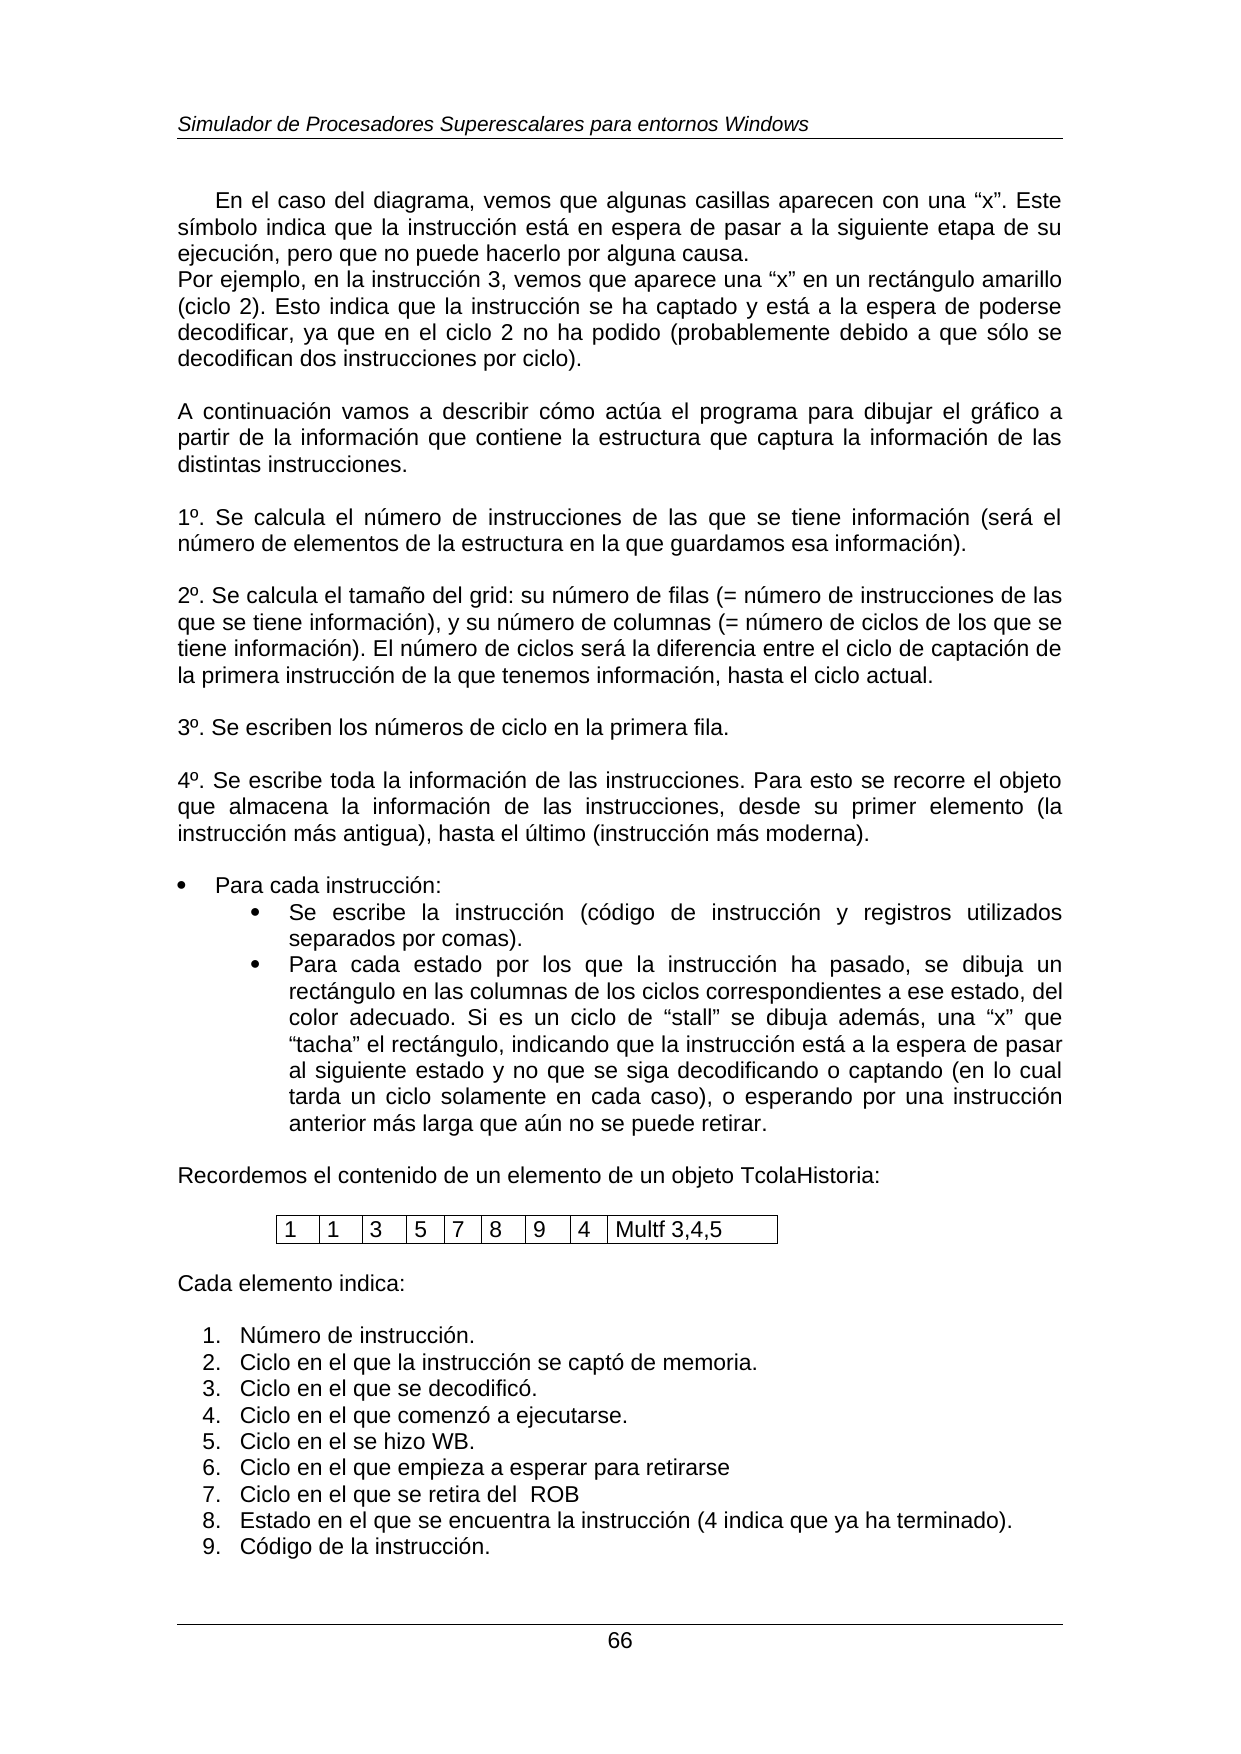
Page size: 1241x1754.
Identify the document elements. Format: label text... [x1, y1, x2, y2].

text 2º. Se calcula el tamaño del grid: su número de filas (= número de instrucciones de las que se tiene información), y su número de columnas (= número de ciclos de los que se tiene información). El número de ciclos será la diferencia entre el ciclo de captación de la primera instrucción de la que tenemos información, hasta el ciclo actual. [177, 582, 1063, 688]
list Código de la instrucción. [202, 1533, 1063, 1560]
table_header 9 [526, 1216, 570, 1242]
text Recordemos el contenido de un elemento de un objeto TcolaHistoria: [177, 1162, 1063, 1189]
text 4º. Se escribe toda la información de las instrucciones. Para esto se recorre el objeto que almacena la información de las instrucciones, desde su primer elemento (la instrucción más antigua), hasta el último (instrucción más moderna). [177, 767, 1063, 846]
list Para cada instrucción: [177, 872, 1063, 899]
list Ciclo en el que comenzó a ejecutarse. [202, 1402, 1063, 1428]
list Número de instrucción. [202, 1322, 1063, 1349]
table_header 7 [445, 1216, 481, 1242]
table_header 5 [407, 1216, 444, 1242]
table_header 3 [363, 1216, 406, 1242]
list Para cada estado por los que la instrucción ha pasado, se dibuja un rectángulo en las columnas de los ciclos correspondientes a ese estado, del color adecuado. Si es un ciclo de “stall” se dibuja además, una “x” que “tacha” el rectángulo, indicando que la instrucción está a la espera de pasar al siguiente estado y no que se siga decodificando o captando (en lo cual tarda un ciclo solamente en cada caso), o esperando por una instrucción anterior más larga que aún no se puede retirar. [251, 951, 1063, 1136]
table_header 1 [320, 1216, 362, 1242]
list Estado en el que se encuentra la instrucción (4 indica que ya ha terminado). [202, 1507, 1063, 1533]
list Ciclo en el que la instrucción se captó de memoria. [202, 1349, 1063, 1375]
list Ciclo en el se hizo WB. [202, 1428, 1063, 1454]
list Ciclo en el que se decodificó. [202, 1375, 1063, 1402]
list Ciclo en el que se retira del ROB [202, 1481, 1063, 1507]
text En el caso del diagrama, vemos que algunas casillas aparecen con una “x”. Este símbolo indica que la instrucción está en espera de pasar a la siguiente etapa de su ejecución, pero que no puede hacerlo por alguna causa. [177, 187, 1063, 266]
text A continuación vamos a describir cómo actúa el programa para dibujar el gráfico a partir de la información que contiene la estructura que captura la información de las distintas instrucciones. [177, 398, 1063, 477]
table_header 8 [482, 1216, 525, 1242]
text 1º. Se calcula el número de instrucciones de las que se tiene información (será el número de elementos de la estructura en la que guardamos esa información). [177, 503, 1063, 556]
text 3º. Se escriben los números de ciclo en la primera fila. [177, 714, 1063, 741]
table_header 4 [571, 1216, 607, 1242]
text Cada elemento indica: [177, 1270, 1063, 1296]
table_header Multf 3,4,5 [608, 1216, 777, 1242]
text Por ejemplo, en la instrucción 3, vemos que aparece una “x” en un rectángulo amarillo (ciclo 2). Esto indica que la instrucción se ha captado y está a la espera de poderse decodificar, ya que en el ciclo 2 no ha podido (probablemente debido a que sólo se decodifican dos instrucciones por ciclo). [177, 266, 1063, 372]
list Ciclo en el que empieza a esperar para retirarse [202, 1454, 1063, 1481]
list Se escribe la instrucción (código de instrucción y registros utilizados separados por comas). [251, 899, 1063, 951]
table_header 1 [277, 1216, 319, 1242]
